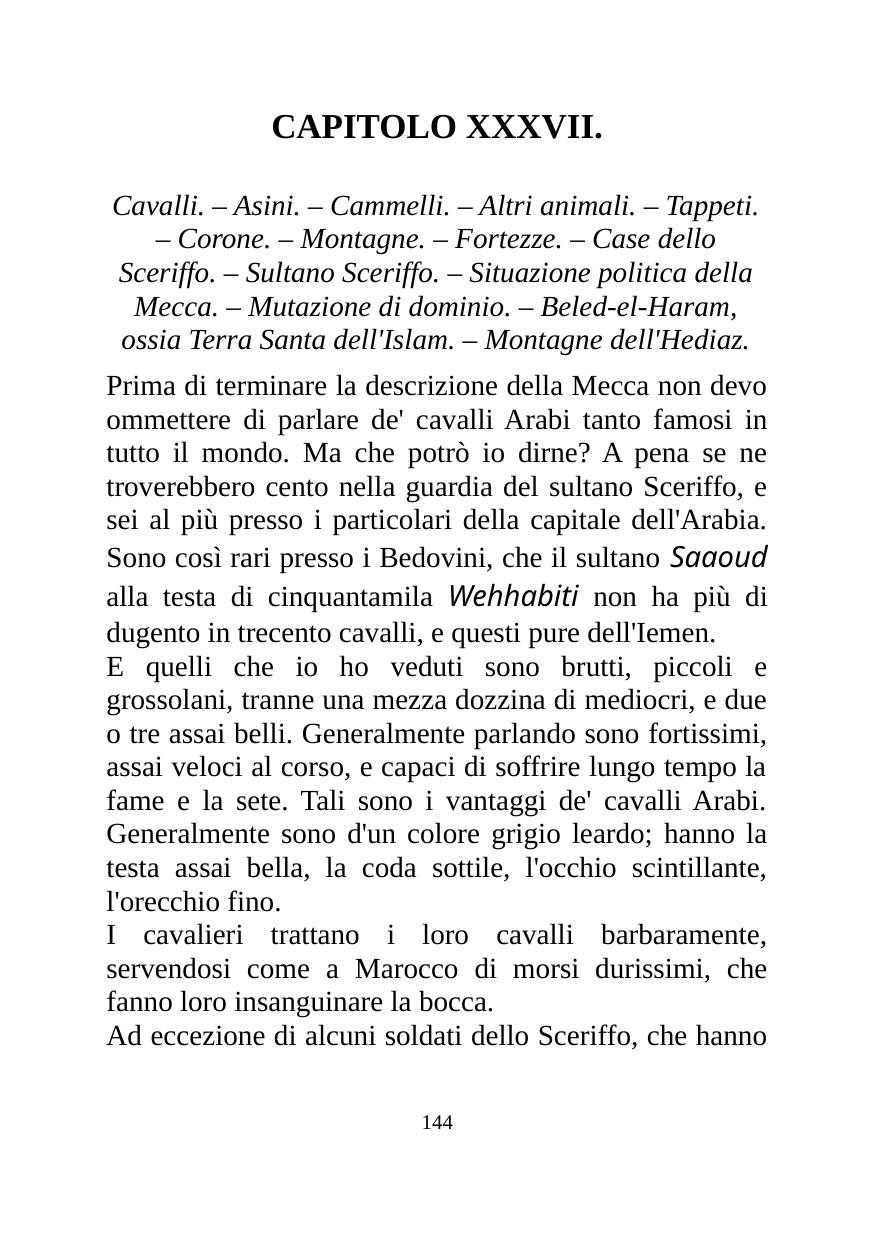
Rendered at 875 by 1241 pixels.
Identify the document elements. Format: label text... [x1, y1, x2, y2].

text Ad eccezione di alcuni soldati dello Sceriffo, che hanno [106, 1018, 768, 1051]
text I cavalieri trattano i loro cavalli barbaramente, servendosi come a Marocco di morsi durissimi, che fanno loro insanguinare la bocca. [106, 917, 768, 1018]
text E quelli che io ho veduti sono brutti, piccoli e grossolani, tranne una mezza dozzina di mediocri, e due o tre assai belli. Generalmente parlando sono fortissimi, assai veloci al corso, e capaci di soffrire lungo tempo la fame e la sete. Tali sono i vantaggi de' cavalli Arabi. Generalmente sono d'un colore grigio leardo; hanno la testa assai bella, la coda sottile, l'occhio scintillante, l'orecchio fino. [106, 649, 768, 917]
text Prima di terminare la descrizione della Mecca non devo ommettere di parlare de' cavalli Arabi tanto famosi in tutto il mondo. Ma che potrò io dirne? A pena se ne troverebbero cento nella guardia del sultano Sceriffo, e sei al più presso i particolari della capitale dell'Arabia. Sono così rari presso i Bedovini, che il sultano Saaoud alla testa di cinquantamila Wehhabiti non ha più di dugento in trecento cavalli, e questi pure dell'Iemen. [106, 368, 768, 649]
subtitle CAPITOLO XXXVII. [106, 106, 768, 146]
subtitle Cavalli. – Asini. – Cammelli. – Altri animali. – Tappeti. – Corone. – Montagne. – Fortezze. – Case dello Sceriffo. – Sultano Sceriffo. – Situazione politica della Mecca. – Mutazione di dominio. – Beled-el-Haram, ossia Terra Santa dell'Islam. – Montagne dell'Hediaz. [106, 188, 768, 356]
